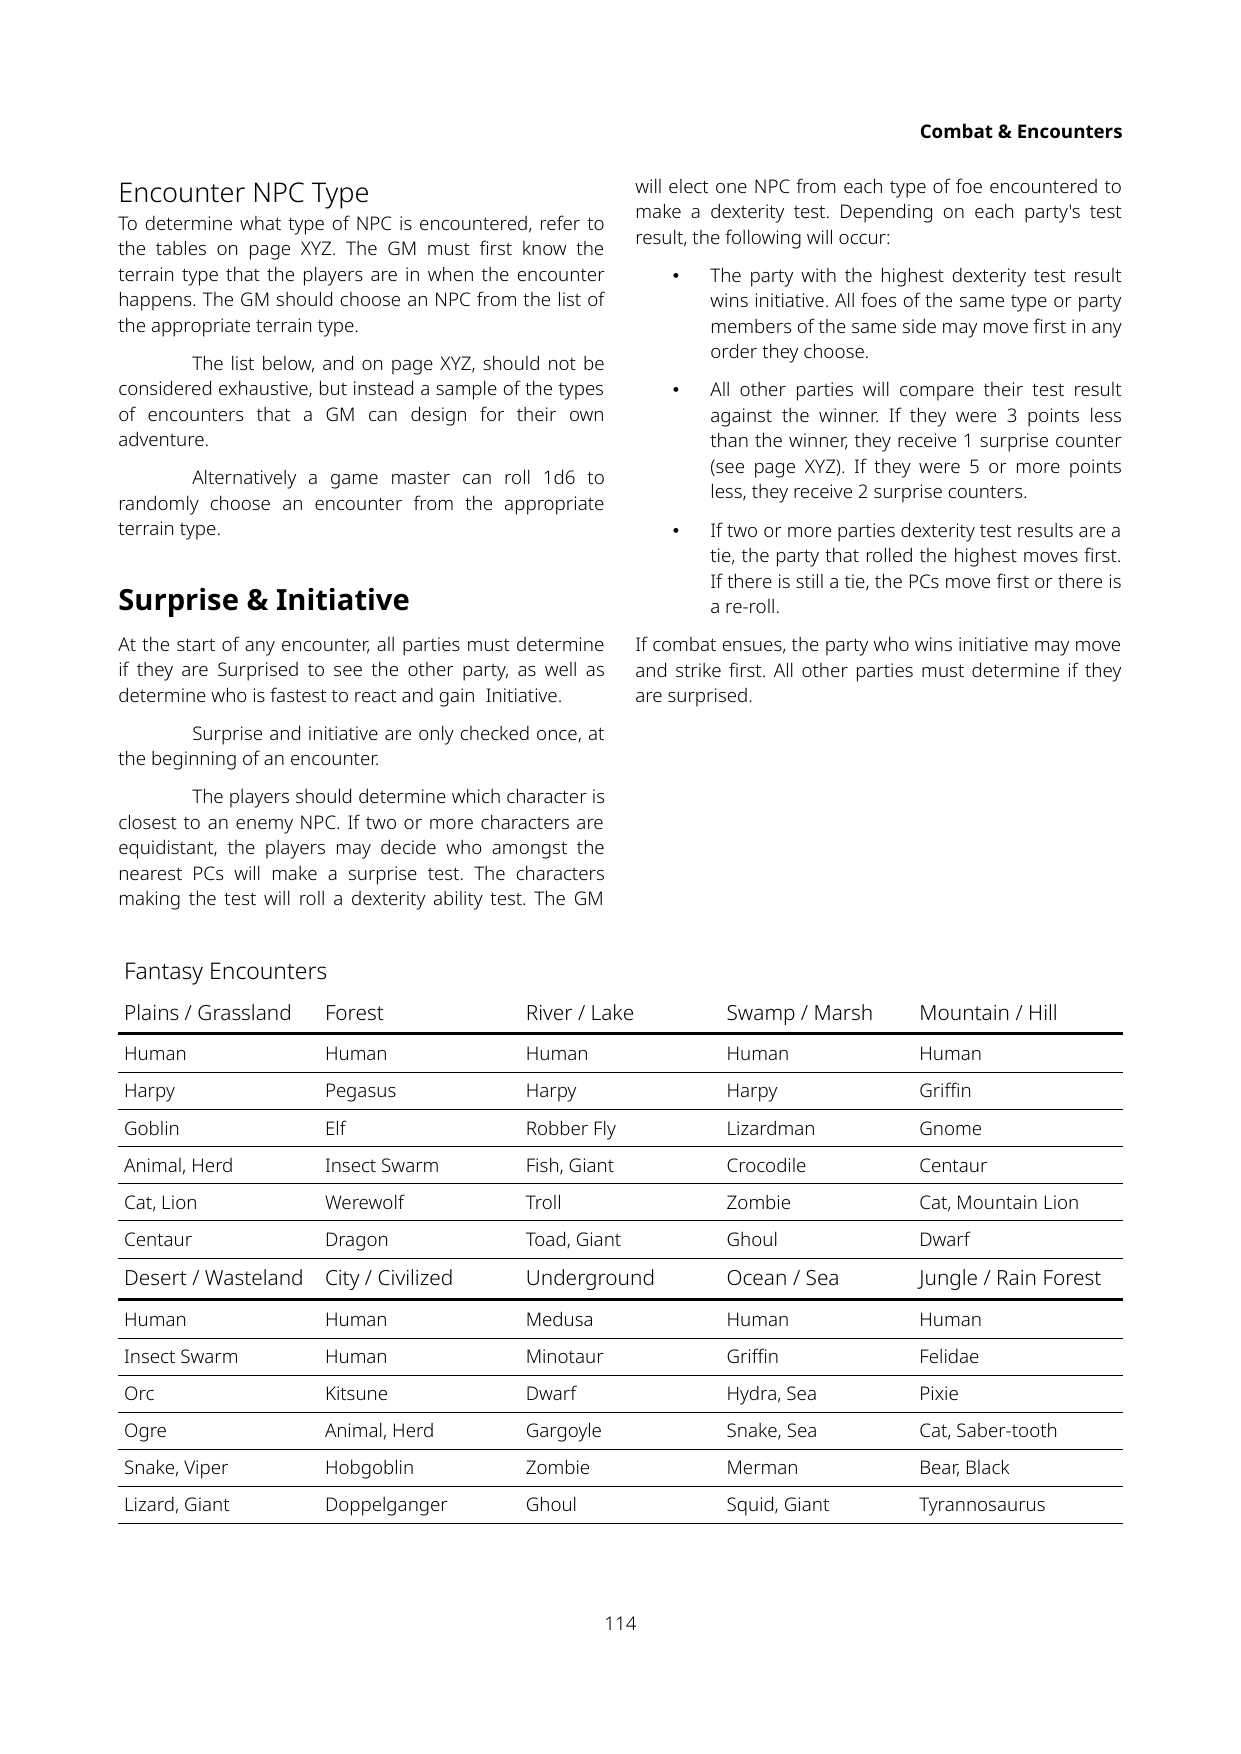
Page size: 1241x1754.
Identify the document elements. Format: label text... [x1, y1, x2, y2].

text Encounter NPC Type [118, 173, 605, 210]
table_cell Harpy [520, 1073, 721, 1109]
text At the start of any encounter, all parties must determine if they are Surprised to see the other party, as well as determine who is fastest to react and gain Initiative. [118, 631, 605, 707]
table_cell Animal, Herd [118, 1147, 319, 1183]
text Surprise and initiative are only checked once, at the beginning of an encounter. [118, 720, 605, 771]
table_cell Werewolf [319, 1184, 520, 1220]
list If two or more parties dexterity test results are a tie, the party that rolled the highest moves first. If there is still a tie, the PCs move first or there is a re-roll. [673, 517, 1122, 619]
table_cell Cat, Saber-tooth [914, 1413, 1123, 1449]
subtitle Surprise & Initiative [118, 579, 605, 618]
list The party with the highest dexterity test result wins initiative. All foes of the same type or party members of the same side may move first in any order they choose. [673, 262, 1122, 364]
table_cell Human [721, 1301, 913, 1338]
table_cell Snake, Sea [721, 1413, 913, 1449]
table_cell Ghoul [520, 1487, 721, 1523]
table_cell Human [118, 1301, 319, 1338]
table_cell Minotaur [520, 1339, 721, 1375]
list All other parties will compare their test result against the winner. If they were 3 points less than the winner, they receive 1 surprise counter (see page XYZ). If they were 5 or more points less, they receive 2 surprise counters. [673, 377, 1122, 504]
table_cell Pegasus [319, 1073, 520, 1109]
table_cell River / Lake [520, 992, 721, 1032]
table_cell Plains / Grassland [118, 992, 319, 1032]
table_cell Dwarf [520, 1376, 721, 1412]
table_cell Goblin [118, 1110, 319, 1146]
text Alternatively a game master can roll 1d6 to randomly choose an encounter from the appropriate terrain type. [118, 465, 605, 541]
table_cell Human [914, 1301, 1123, 1338]
table_cell Ocean / Sea [721, 1259, 913, 1297]
text The players should determine which character is closest to an enemy NPC. If two or more characters are equidistant, the players may decide who amongst the nearest PCs will make a surprise test. The characters making the test will roll a dexterity ability test. The GM [118, 783, 605, 911]
table_cell Robber Fly [520, 1110, 721, 1146]
table_cell Animal, Herd [319, 1413, 520, 1449]
table_cell Toad, Giant [520, 1221, 721, 1257]
table_cell Merman [721, 1450, 913, 1486]
table_cell Harpy [118, 1073, 319, 1109]
table_cell Insect Swarm [118, 1339, 319, 1375]
text If combat ensues, the party who wins initiative may move and strike first. All other parties must determine if they are surprised. [635, 631, 1122, 708]
table_cell Human [319, 1035, 520, 1072]
table_cell Desert / Wasteland [118, 1259, 319, 1297]
table_cell Zombie [520, 1450, 721, 1486]
table_cell Gargoyle [520, 1413, 721, 1449]
table_cell Gnome [914, 1110, 1123, 1146]
table_cell Griffin [914, 1073, 1123, 1109]
table_cell Doppelganger [319, 1487, 520, 1523]
table_cell Zombie [721, 1184, 913, 1220]
table_cell Kitsune [319, 1376, 520, 1412]
table_cell Human [914, 1035, 1123, 1072]
table_cell Felidae [914, 1339, 1123, 1375]
table_cell Ghoul [721, 1221, 913, 1257]
table_cell Bear, Black [914, 1450, 1123, 1486]
table_cell Dwarf [914, 1221, 1123, 1257]
table_cell Human [118, 1035, 319, 1072]
table_cell Snake, Viper [118, 1450, 319, 1486]
text The list below, and on page XYZ, should not be considered exhaustive, but instead a sample of the types of encounters that a GM can design for their own adventure. [118, 350, 605, 452]
table_cell Cat, Lion [118, 1184, 319, 1220]
table_cell Insect Swarm [319, 1147, 520, 1183]
table_cell City / Civilized [319, 1259, 520, 1297]
table_header Fantasy Encounters [118, 949, 1123, 992]
table_cell Medusa [520, 1301, 721, 1338]
table_cell Squid, Giant [721, 1487, 913, 1523]
table_cell Human [319, 1301, 520, 1338]
text To determine what type of NPC is encountered, refer to the tables on page XYZ. The GM must first know the terrain type that the players are in when the encounter happens. The GM should choose an NPC from the list of the appropriate terrain type. [118, 210, 605, 338]
table_cell Elf [319, 1110, 520, 1146]
table_cell Lizard, Giant [118, 1487, 319, 1523]
table_cell Orc [118, 1376, 319, 1412]
table_cell Underground [520, 1259, 721, 1297]
table_cell Forest [319, 992, 520, 1032]
table_cell Lizardman [721, 1110, 913, 1146]
table_cell Cat, Mountain Lion [914, 1184, 1123, 1220]
table_cell Human [520, 1035, 721, 1072]
table_cell Dragon [319, 1221, 520, 1257]
table_cell Swamp / Marsh [721, 992, 913, 1032]
table_cell Crocodile [721, 1147, 913, 1183]
table_cell Centaur [118, 1221, 319, 1257]
table_cell Hobgoblin [319, 1450, 520, 1486]
table_cell Centaur [914, 1147, 1123, 1183]
table_cell Hydra, Sea [721, 1376, 913, 1412]
table_cell Human [319, 1339, 520, 1375]
table_cell Jungle / Rain Forest [914, 1259, 1123, 1297]
table_cell Fish, Giant [520, 1147, 721, 1183]
table_cell Human [721, 1035, 913, 1072]
table_cell Pixie [914, 1376, 1123, 1412]
text will elect one NPC from each type of foe encountered to make a dexterity test. Depending on each party's test result, the following will occur: [635, 173, 1122, 250]
table_cell Tyrannosaurus [914, 1487, 1123, 1523]
table_cell Harpy [721, 1073, 913, 1109]
table_cell Griffin [721, 1339, 913, 1375]
table_cell Mountain / Hill [914, 992, 1123, 1032]
table_cell Troll [520, 1184, 721, 1220]
table_cell Ogre [118, 1413, 319, 1449]
